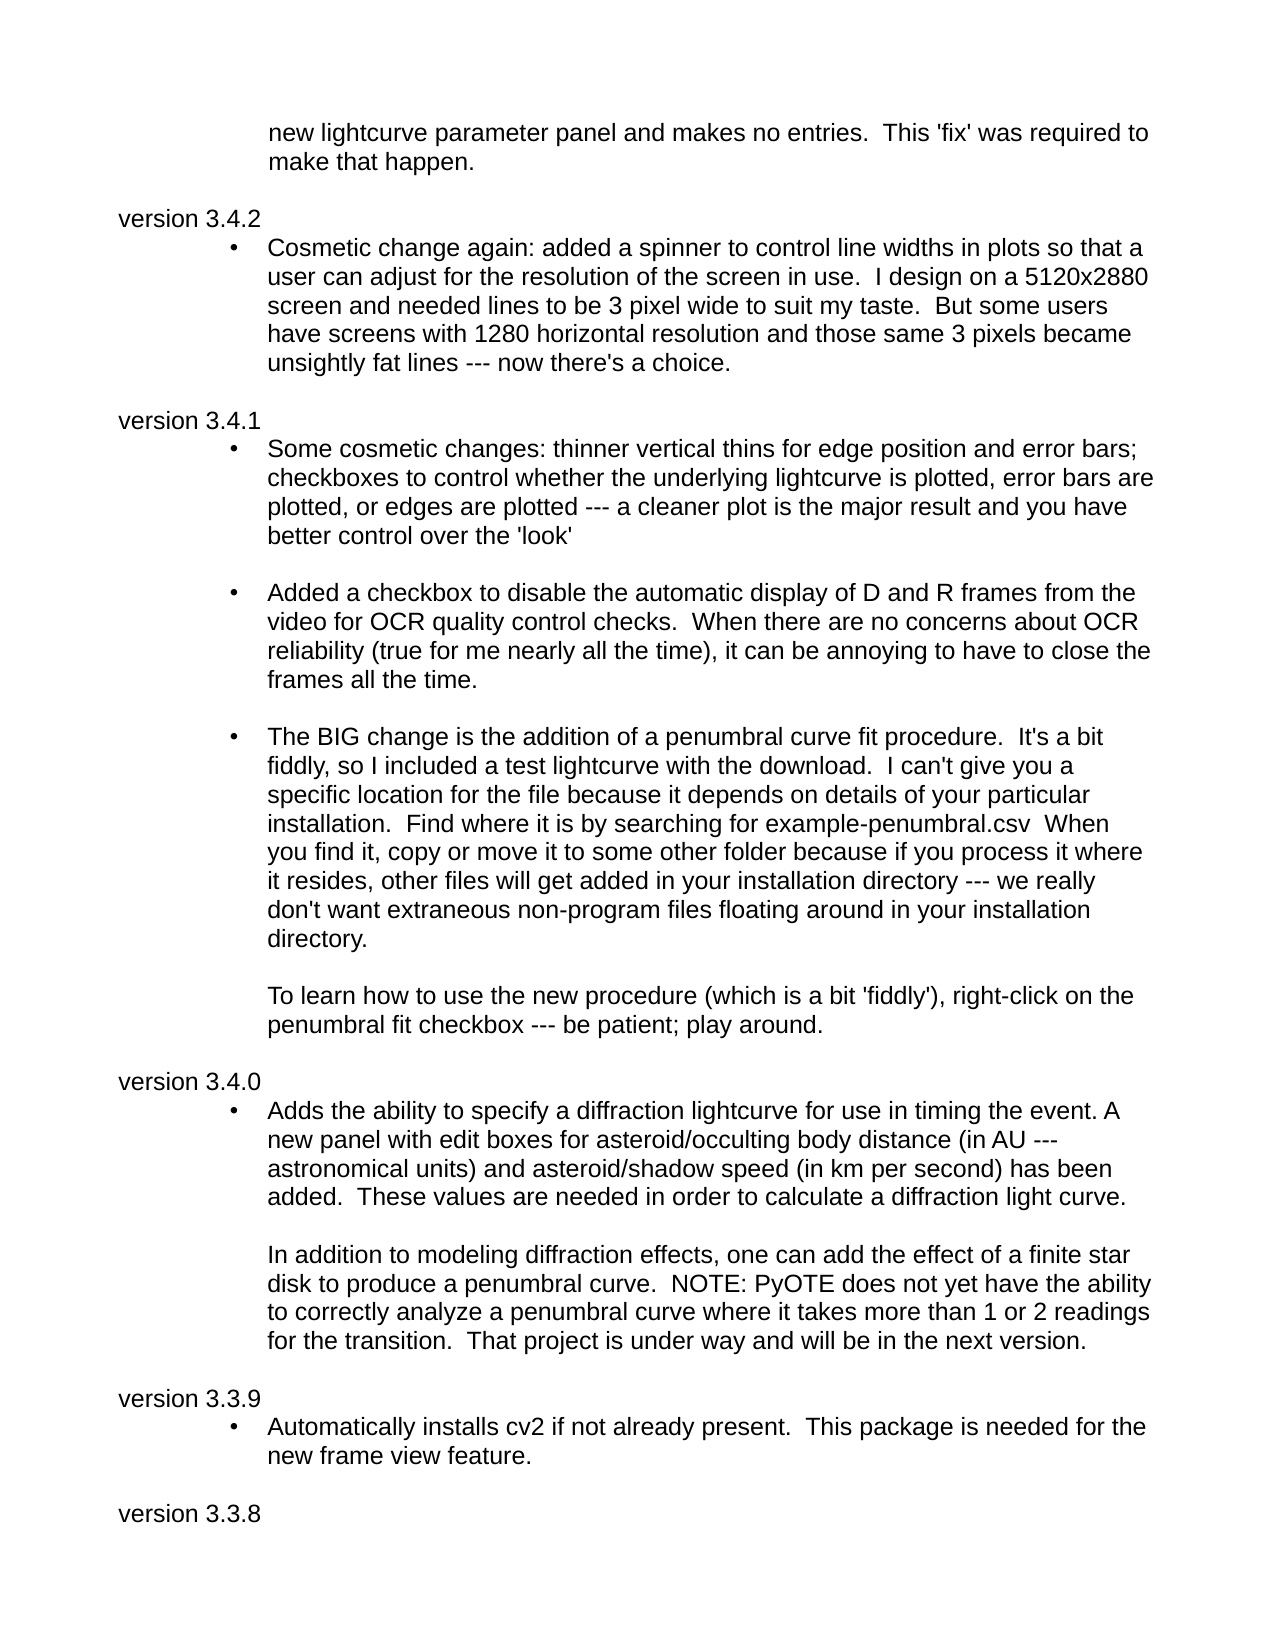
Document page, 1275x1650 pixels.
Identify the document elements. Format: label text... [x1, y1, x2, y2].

list new lightcurve parameter panel and makes no entries. This 'fix' was required to make that happen. [231, 118, 1157, 204]
text version 3.4.0 [118, 1067, 1157, 1096]
text version 3.3.9 [118, 1384, 1157, 1412]
list Added a checkbox to disable the automatic display of D and R frames from the video for OCR quality control checks. When there are no concerns about OCR reliability (true for me nearly all the time), it can be annoying to have to close the frames all the time. [229, 578, 1157, 722]
text version 3.4.1 [118, 406, 1157, 434]
text version 3.4.2 [118, 204, 1157, 233]
list Some cosmetic changes: thinner vertical thins for edge position and error bars; checkboxes to control whether the underlying lightcurve is plotted, error bars are plotted, or edges are plotted --- a cleaner plot is the major result and you have better control over the 'look' [229, 434, 1157, 578]
list The BIG change is the addition of a penumbral curve fit procedure. It's a bit fiddly, so I included a test lightcurve with the download. I can't give you a specific location for the file because it depends on details of your particular installation. Find where it is by searching for example-penumbral.csv When you find it, copy or move it to some other folder because if you process it where it resides, other files will get added in your installation directory --- we really don't want extraneous non-program files floating around in your installation directory. To learn how to use the new procedure (which is a bit 'fiddly'), right-click on the penumbral fit checkbox --- be patient; play around. [229, 722, 1157, 1067]
list Automatically installs cv2 if not already present. This package is needed for the new frame view feature. [229, 1412, 1157, 1499]
text version 3.3.8 [118, 1499, 1157, 1527]
list Cosmetic change again: added a spinner to control line widths in plots so that a user can adjust for the resolution of the screen in use. I design on a 5120x2880 screen and needed lines to be 3 pixel wide to suit my taste. But some users have screens with 1280 horizontal resolution and those same 3 pixels became unsightly fat lines --- now there's a choice. [229, 233, 1157, 406]
list Adds the ability to specify a diffraction lightcurve for use in timing the event. A new panel with edit boxes for asteroid/occulting body distance (in AU --- astronomical units) and asteroid/shadow speed (in km per second) has been added. These values are needed in order to calculate a diffraction light curve. In addition to modeling diffraction effects, one can add the effect of a finite star disk to produce a penumbral curve. NOTE: PyOTE does not yet have the ability to correctly analyze a penumbral curve where it takes more than 1 or 2 readings for the transition. That project is under way and will be in the next version. [229, 1096, 1157, 1384]
